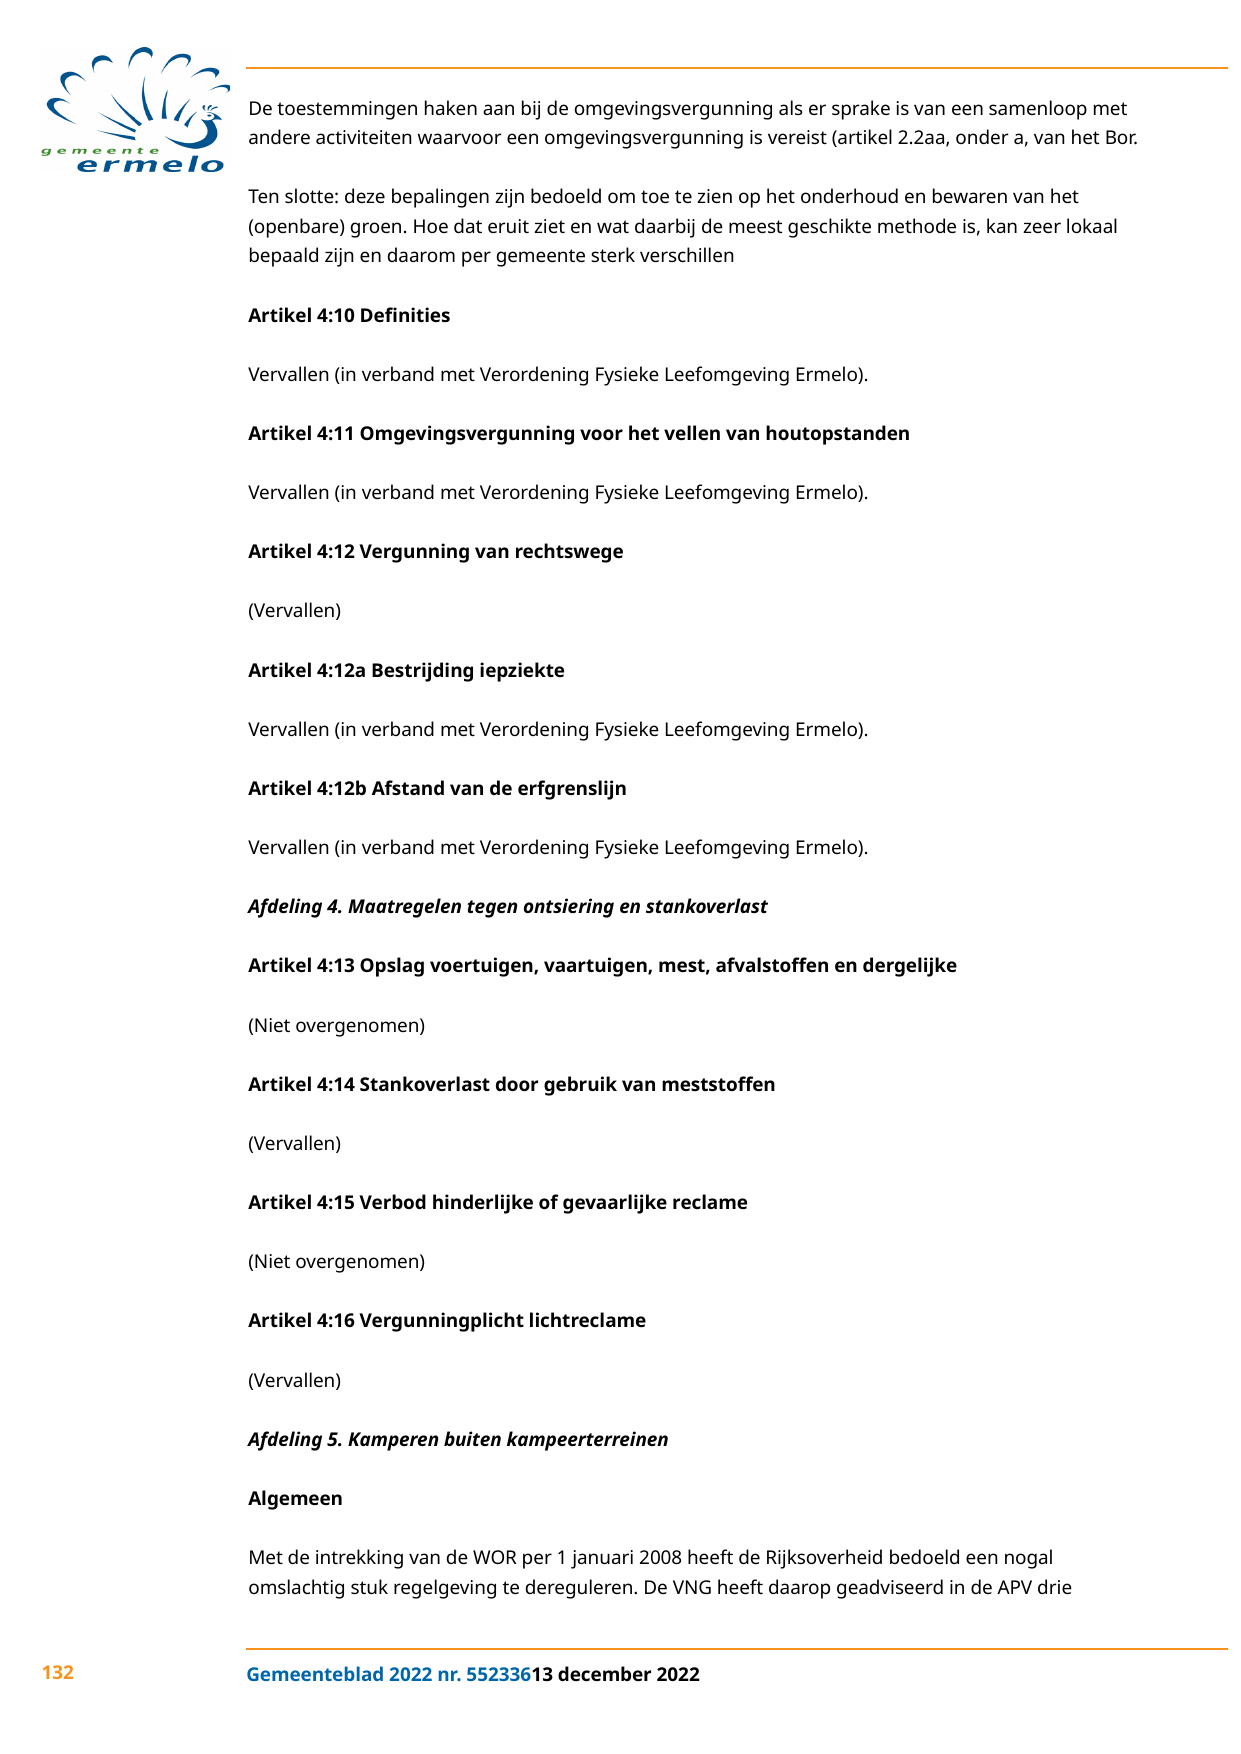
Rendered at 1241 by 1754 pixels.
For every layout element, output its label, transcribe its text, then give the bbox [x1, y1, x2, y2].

text Artikel 4:12b Afstand van de erfgrenslijn [248, 775, 1152, 801]
text (Vervallen) [248, 598, 1152, 623]
text Vervallen (in verband met Verordening Fysieke Leefomgeving Ermelo). [248, 479, 1152, 505]
text Artikel 4:10 Definities [248, 302, 1152, 328]
text (Niet overgenomen) [248, 1248, 1152, 1274]
text Artikel 4:12a Bestrijding iepziekte [248, 657, 1152, 683]
text Met de intrekking van de WOR per 1 januari 2008 heeft de Rijksoverheid bedoeld een nogal omslachtig stuk regelgeving te dereguleren. De VNG heeft daarop geadviseerd in de APV drie [248, 1544, 1152, 1600]
text De toestemmingen haken aan bij de omgevingsvergunning als er sprake is van een samenloop met andere activiteiten waarvoor een omgevingsvergunning is vereist (artikel 2.2aa, onder a, van het Bor. [248, 95, 1152, 150]
text Afdeling 5. Kamperen buiten kampeerterreinen [248, 1426, 1152, 1452]
text Artikel 4:15 Verbod hinderlijke of gevaarlijke reclame [248, 1189, 1152, 1215]
text (Vervallen) [248, 1367, 1152, 1393]
text Artikel 4:14 Stankoverlast door gebruik van meststoffen [248, 1071, 1152, 1097]
text Afdeling 4. Maatregelen tegen ontsiering en stankoverlast [248, 893, 1152, 919]
text Artikel 4:13 Opslag voertuigen, vaartuigen, mest, afvalstoffen en dergelijke [248, 953, 1152, 978]
text (Niet overgenomen) [248, 1012, 1152, 1038]
text Artikel 4:16 Vergunningplicht lichtreclame [248, 1308, 1152, 1333]
text Artikel 4:11 Omgevingsvergunning voor het vellen van houtopstanden [248, 420, 1152, 446]
text Artikel 4:12 Vergunning van rechtswege [248, 538, 1152, 564]
text Algemeen [248, 1485, 1152, 1511]
text Ten slotte: deze bepalingen zijn bedoeld om toe te zien op het onderhoud en bewaren van het (openbare) groen. Hoe dat eruit ziet en wat daarbij de meest geschikte methode is, kan zeer lokaal bepaald zijn en daarom per gemeente sterk verschillen [248, 183, 1152, 268]
text (Vervallen) [248, 1130, 1152, 1156]
text Vervallen (in verband met Verordening Fysieke Leefomgeving Ermelo). [248, 834, 1152, 860]
text Vervallen (in verband met Verordening Fysieke Leefomgeving Ermelo). [248, 716, 1152, 742]
text Vervallen (in verband met Verordening Fysieke Leefomgeving Ermelo). [248, 361, 1152, 387]
picture [41, 47, 231, 172]
